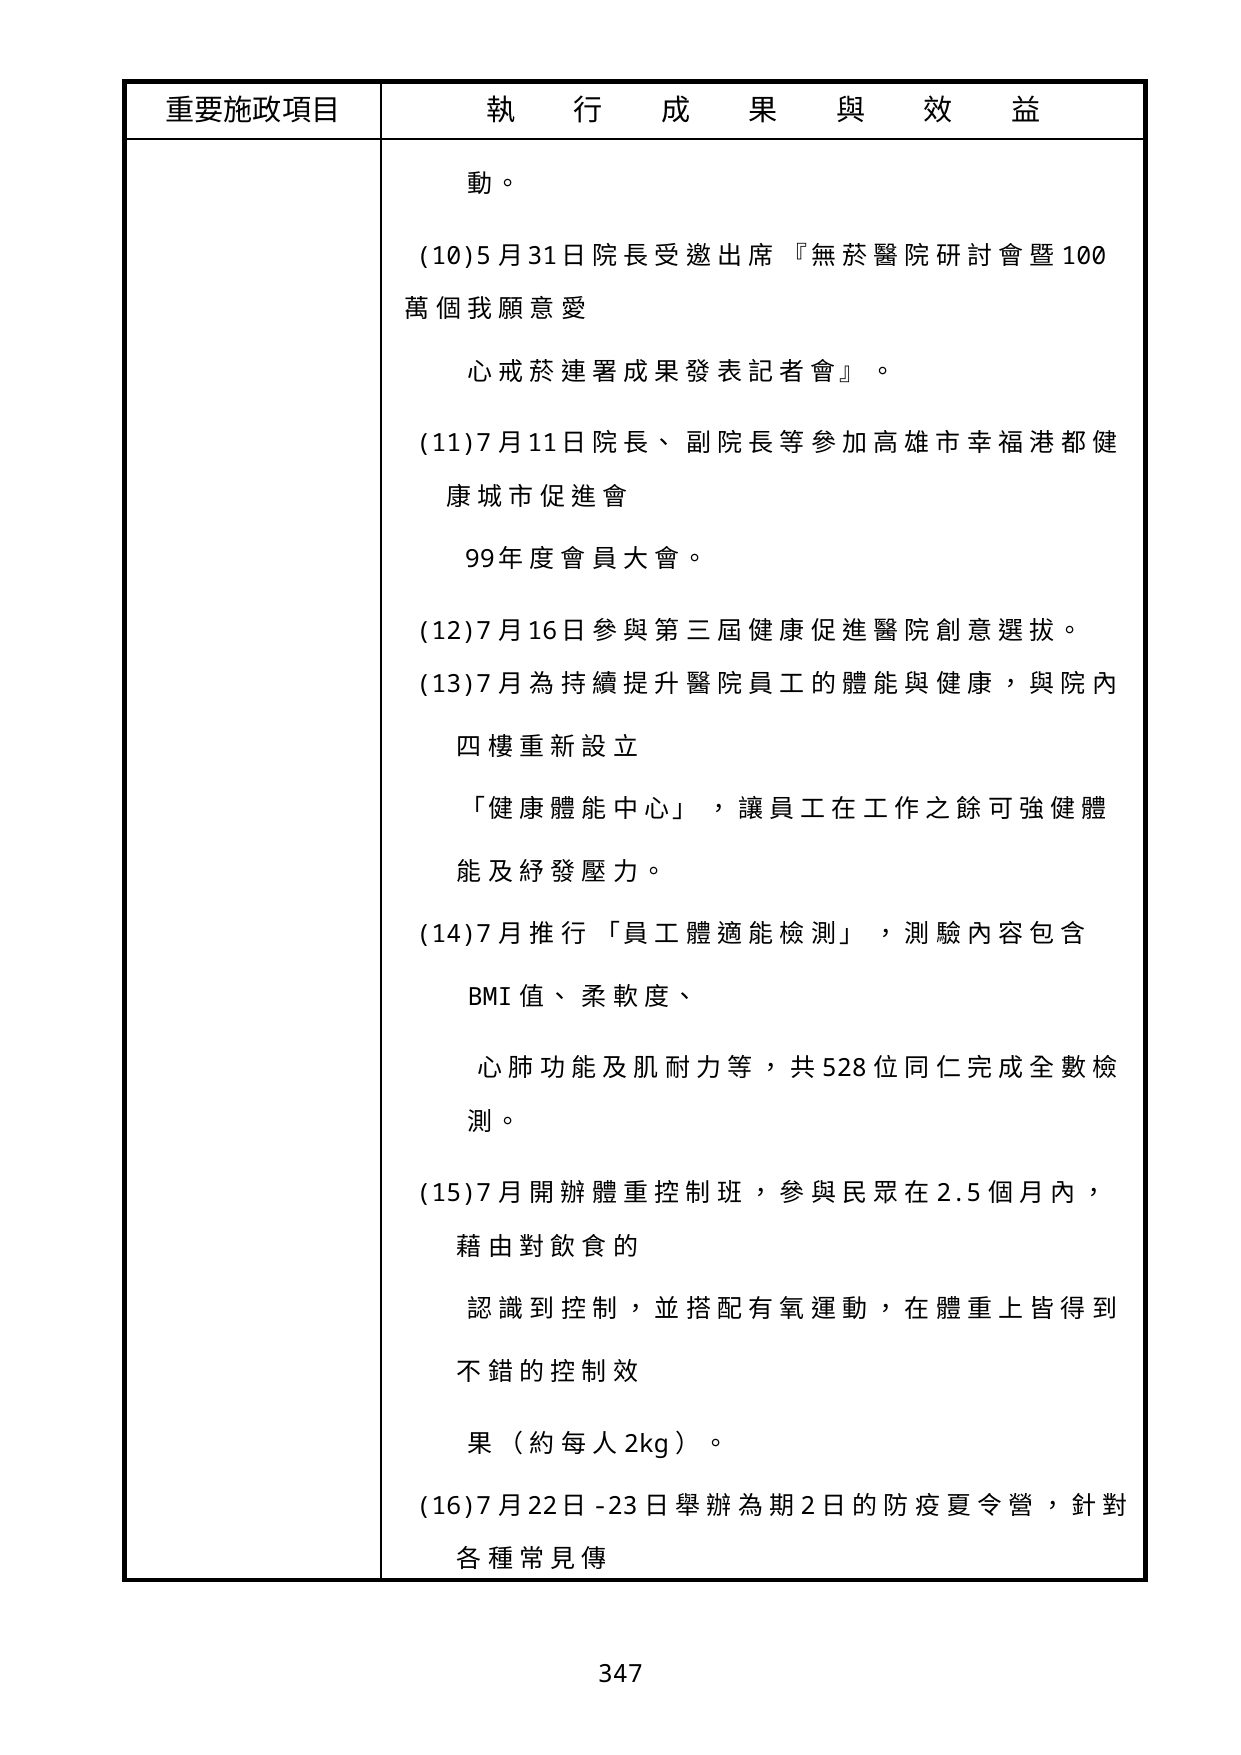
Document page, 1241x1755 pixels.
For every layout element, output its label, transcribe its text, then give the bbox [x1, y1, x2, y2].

table_header 執 行 成 果 與 效 益 [382, 84, 1143, 138]
table_cell [127, 140, 380, 1577]
table_cell 動。 (10)5月31日院長受邀出席『無菸醫院研討會暨100萬個我願意愛 心戒菸連署成果發表記者會』。 (11)7月11日院長、副院長等參加高雄市幸福港都健康城市促進會 99年度會員大會。 (12)7月16日參與第三屆健康促進醫院創意選拔。 (13)7月為持續提升醫院員工的體能與健康，與院內四樓重新設立 「健康體能中心」，讓員工在工作之餘可強健體能及紓發壓力。 (14)7月推行「員工體適能檢測」，測驗內容包含BMI值、柔軟度、 心肺功能及肌耐力等，共528位同仁完成全數檢測。 (15)7月開辦體重控制班，參與民眾在2.5個月內，藉由對飲食的 認識到控制，並搭配有氧運動，在體重上皆得到不錯的控制效 果（約每人2kg）。 (16)7月22日-23日舉辦為期2日的防疫夏令營，針對各種常見傳 [382, 140, 1143, 1577]
table_header 重要施政項目 [127, 84, 380, 138]
